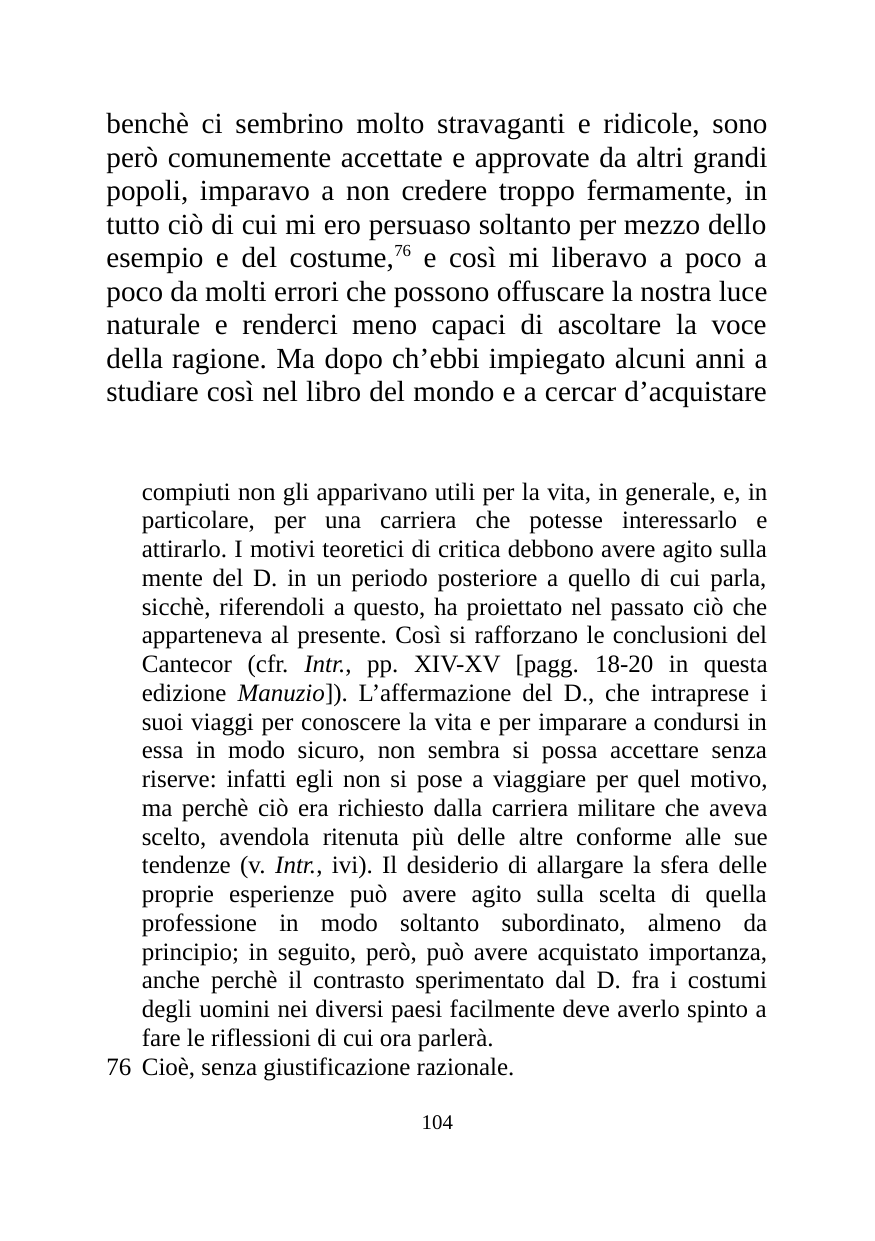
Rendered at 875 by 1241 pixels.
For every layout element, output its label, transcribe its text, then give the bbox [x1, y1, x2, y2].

text Cioè, senza giustificazione razionale. [106, 1052, 768, 1080]
text compiuti non gli apparivano utili per la vita, in generale, e, in particolare, per una carriera che potesse interessarlo e attirarlo. I motivi teoretici di critica debbono avere agito sulla mente del D. in un periodo posteriore a quello di cui parla, sicchè, riferendoli a questo, ha proiettato nel passato ciò che apparteneva al presente. Così si rafforzano le conclusioni del Cantecor (cfr. Intr., pp. XIV-XV [pagg. 18-20 in questa edizione Manuzio]). L’affermazione del D., che intraprese i suoi viaggi per conoscere la vita e per imparare a condursi in essa in modo sicuro, non sembra si possa accettare senza riserve: infatti egli non si pose a viaggiare per quel motivo, ma perchè ciò era richiesto dalla carriera militare che aveva scelto, avendola ritenuta più delle altre conforme alle sue tendenze (v. Intr., ivi). Il desiderio di allargare la sfera delle proprie esperienze può avere agito sulla scelta di quella professione in modo soltanto subordinato, almeno da principio; in seguito, però, può avere acquistato importanza, anche perchè il contrasto sperimentato dal D. fra i costumi degli uomini nei diversi paesi facilmente deve averlo spinto a fare le riflessioni di cui ora parlerà. [106, 477, 768, 1052]
text benchè ci sembrino molto stravaganti e ridicole, sono però comunemente accettate e approvate da altri grandi popoli, imparavo a non credere troppo fermamente, in tutto ciò di cui mi ero persuaso soltanto per mezzo dello esempio e del costume, e così mi liberavo a poco a poco da molti errori che possono offuscare la nostra luce naturale e renderci meno capaci di ascoltare la voce della ragione. Ma dopo ch’ebbi impiegato alcuni anni a studiare così nel libro del mondo e a cercar d’acquistare [106, 106, 768, 408]
